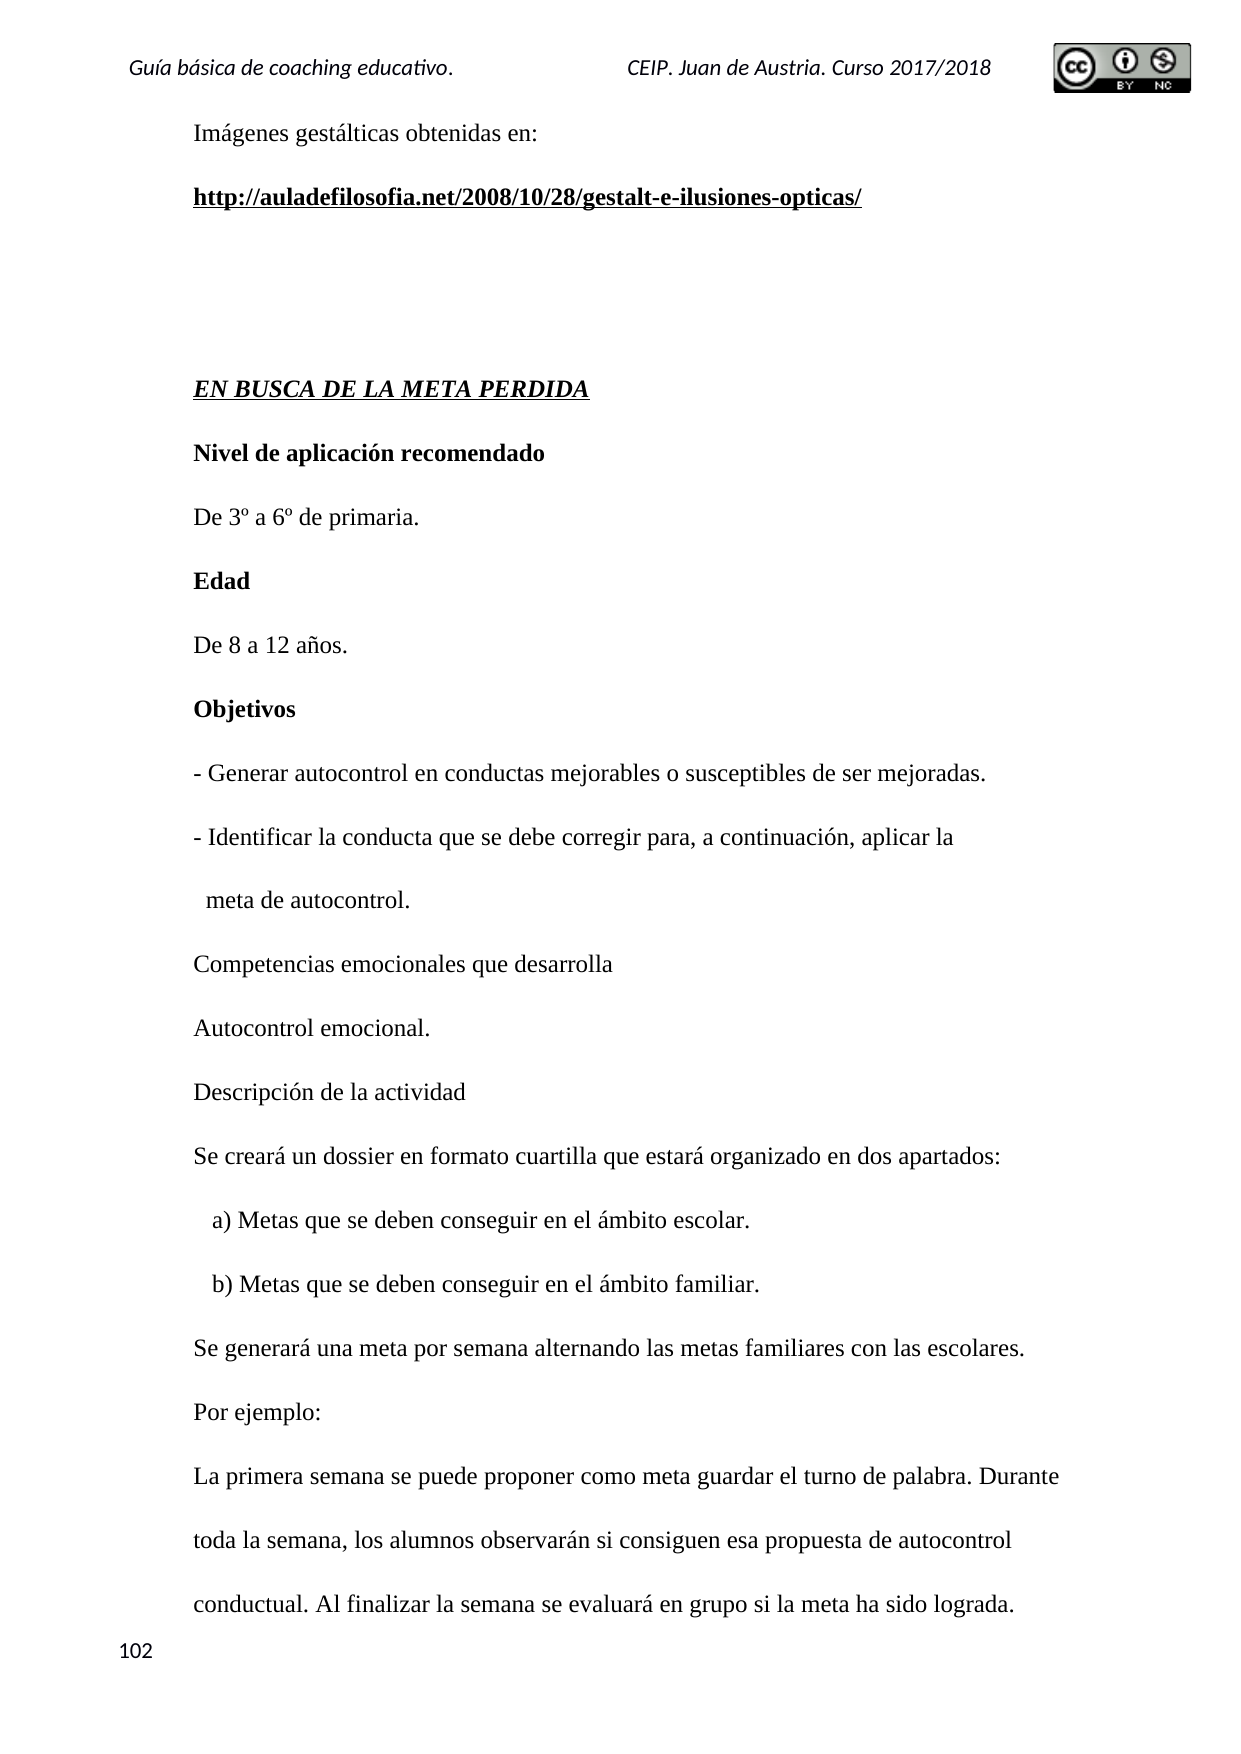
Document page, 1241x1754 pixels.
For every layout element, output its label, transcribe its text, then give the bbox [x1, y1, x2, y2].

text conductual. Al finalizar la semana se evaluará en grupo si la meta ha sido lograda. [118, 1589, 1122, 1618]
text Imágenes gestálticas obtenidas en: [118, 118, 1122, 147]
text Objetivos [118, 694, 1122, 722]
text Se creará un dossier en formato cuartilla que estará organizado en dos apartados: [118, 1141, 1122, 1170]
text De 8 a 12 años. [118, 630, 1122, 658]
text Autocontrol emocional. [118, 1013, 1122, 1042]
text Edad [118, 566, 1122, 594]
text EN BUSCA DE LA META PERDIDA [118, 374, 1122, 403]
text La primera semana se puede proponer como meta guardar el turno de palabra. Durante [118, 1461, 1122, 1490]
text - Generar autocontrol en conductas mejorables o susceptibles de ser mejoradas. [118, 758, 1122, 786]
text - Identificar la conducta que se debe corregir para, a continuación, aplicar la [118, 822, 1122, 850]
picture [1053, 43, 1192, 93]
text toda la semana, los alumnos observarán si consiguen esa propuesta de autocontrol [118, 1525, 1122, 1554]
text Descripción de la actividad [118, 1077, 1122, 1106]
text De 3º a 6º de primaria. [118, 502, 1122, 531]
text http://auladefilosofia.net/2008/10/28/gestalt-e-ilusiones-opticas/ [118, 182, 1122, 211]
text Competencias emocionales que desarrolla [118, 949, 1122, 978]
text b) Metas que se deben conseguir en el ámbito familiar. [118, 1269, 1122, 1298]
text Se generará una meta por semana alternando las metas familiares con las escolares. [118, 1333, 1122, 1362]
text meta de autocontrol. [118, 886, 1122, 914]
text Nivel de aplicación recomendado [118, 438, 1122, 467]
text Por ejemplo: [118, 1397, 1122, 1426]
text a) Metas que se deben conseguir en el ámbito escolar. [118, 1205, 1122, 1234]
